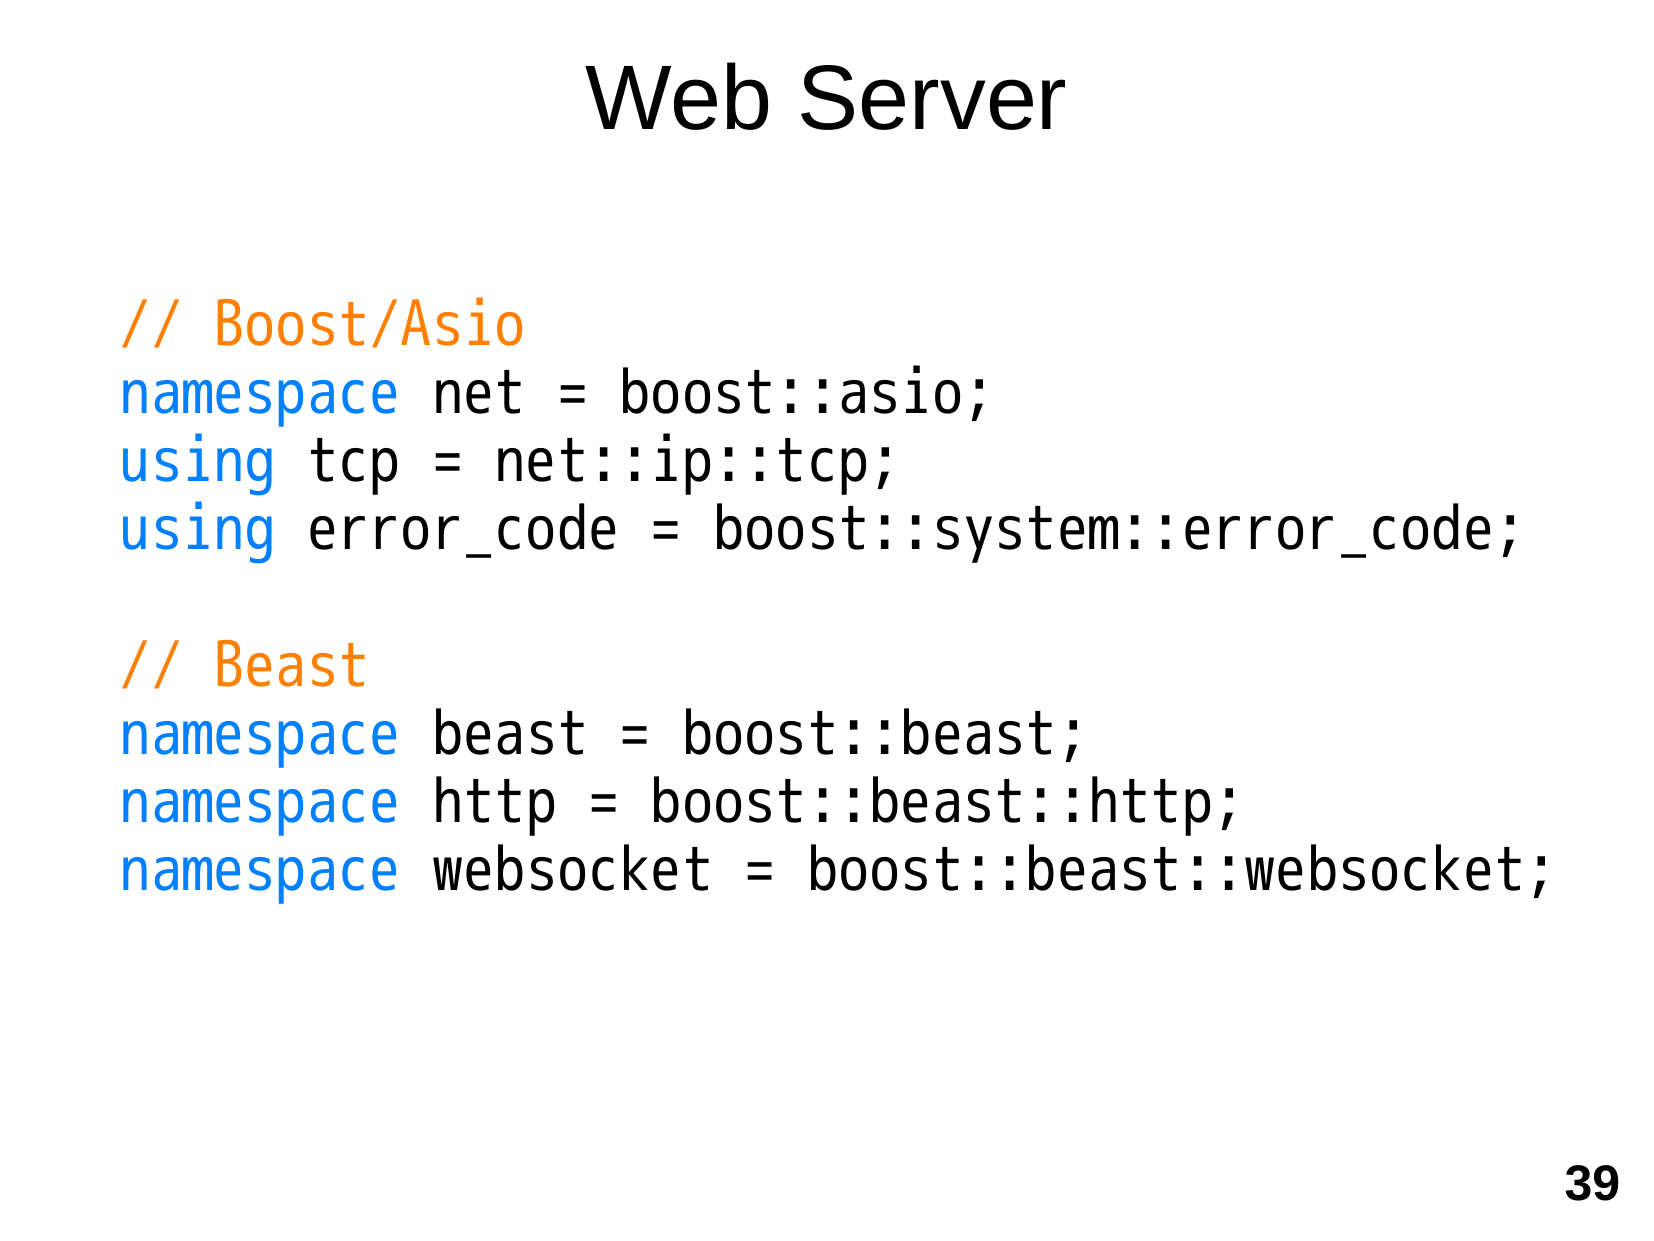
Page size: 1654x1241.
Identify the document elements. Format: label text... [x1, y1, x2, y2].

title Web Server [82, 15, 1571, 181]
text_box // Boost/Asio namespace net = boost::asio; using tcp = net::ip::tcp; using error_code = boost::system::error_code; // Beast namespace beast = boost::beast; namespace http = boost::beast::http; namespace websocket = boost::beast::websocket; [104, 285, 1575, 908]
